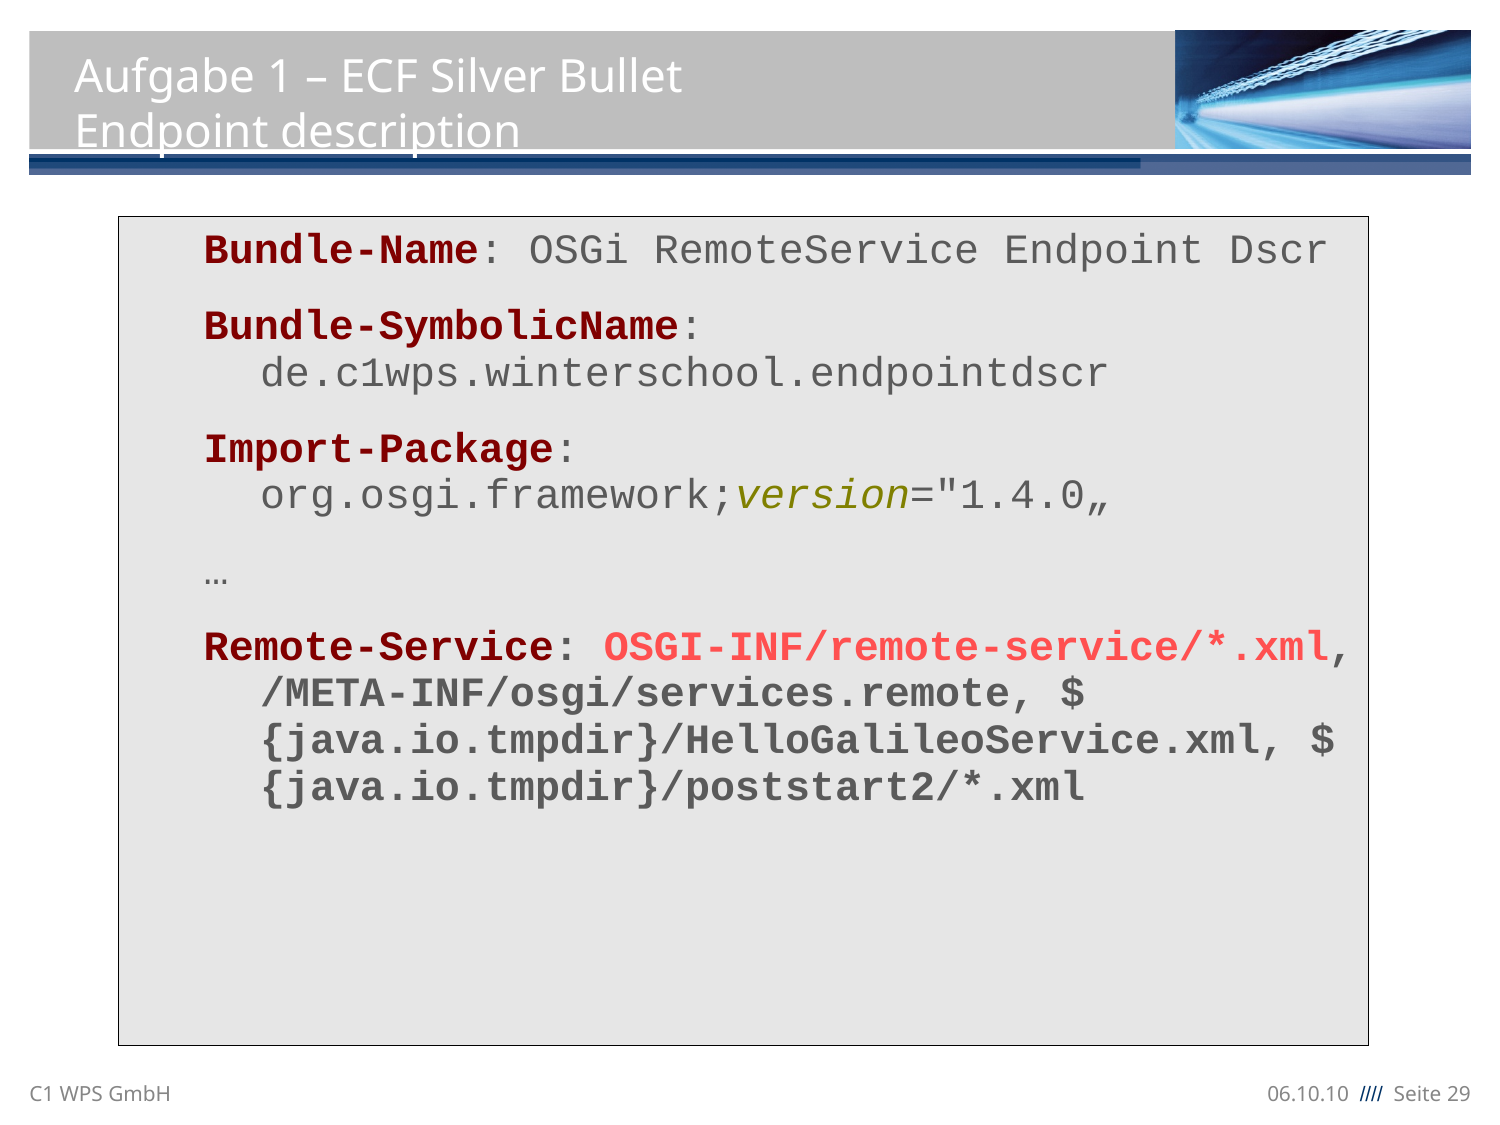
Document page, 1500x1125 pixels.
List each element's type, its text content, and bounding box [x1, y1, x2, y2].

picture [1175, 30, 1471, 149]
list Bundle-Name: OSGi RemoteService Endpoint Dscr Bundle-SymbolicName: de.c1wps.winterschool.endpointdscr Import-Package: org.osgi.framework;version="1.4.0„ … Remote-Service: OSGI-INF/remote-service/*.xml, /META-INF/osgi/services.remote, ${java.io.tmpdir}/HelloGalileoService.xml, ${java.io.tmpdir}/poststart2/*.xml !!! OSGI-INF/remote-service/*.xml is default !!! [118, 216, 1369, 1046]
picture [29, 154, 1471, 175]
title Aufgabe 1 – ECF Silver Bullet Endpoint description [29, 31, 1176, 150]
